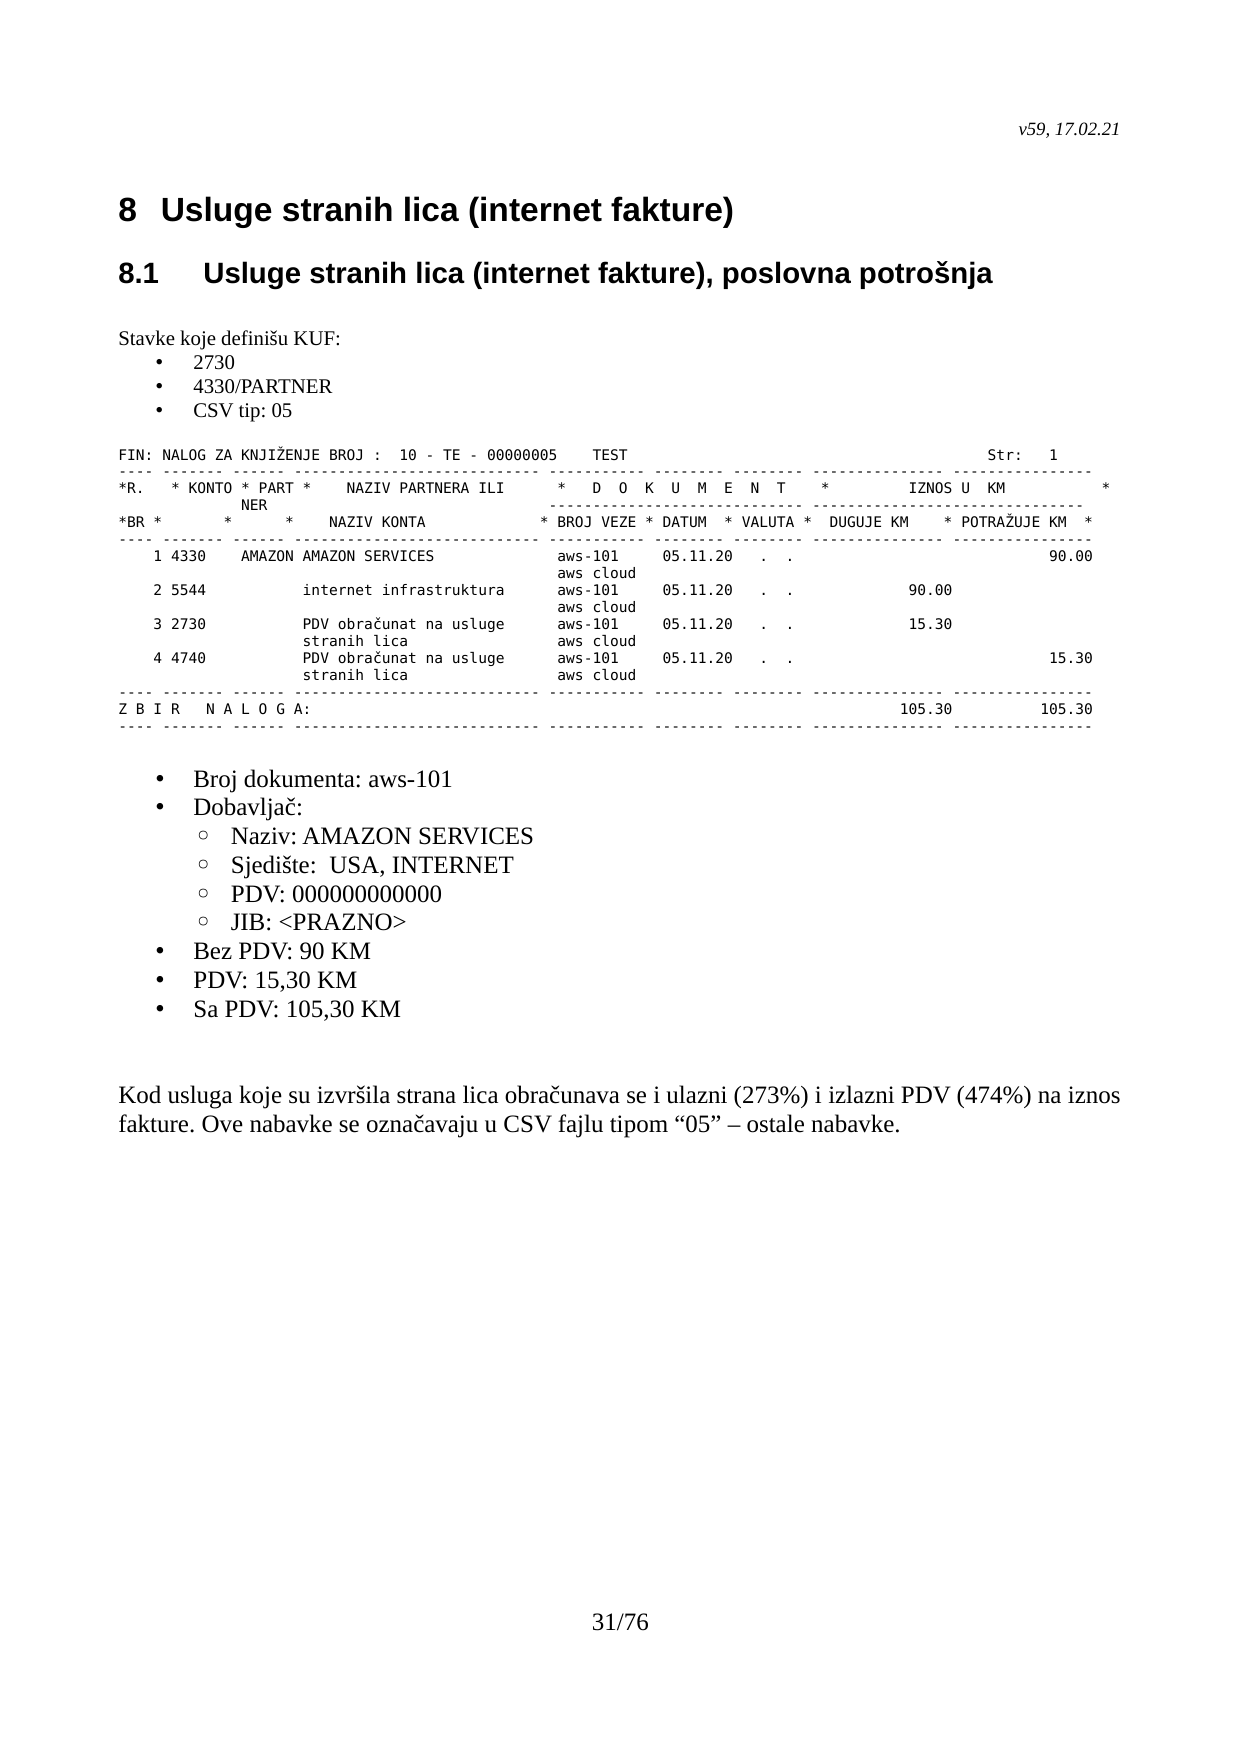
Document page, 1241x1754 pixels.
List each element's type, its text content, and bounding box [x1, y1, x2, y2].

text Z B I R N A L O G A: 105.30 105.30 [118, 701, 1122, 718]
text aws cloud [118, 599, 1122, 616]
subtitle Usluge stranih lica (internet fakture), poslovna potrošnja [118, 256, 1122, 289]
text NER ----------------------------- ------------------------------- [118, 497, 1122, 514]
text ---- ------- ------ ---------------------------- ----------- -------- -------- --------------- ---------------- [118, 531, 1122, 548]
list 2730 [156, 350, 1122, 374]
text ---- ------- ------ ---------------------------- ----------- -------- -------- --------------- ---------------- [118, 684, 1122, 701]
list PDV: 15,30 KM [156, 965, 1122, 994]
list Sjedište: USA, INTERNET [193, 850, 1122, 879]
list PDV: 000000000000 [193, 879, 1122, 907]
text 2 5544 internet infrastruktura aws-101 05.11.20 . . 90.00 [118, 582, 1122, 599]
list Sa PDV: 105,30 KM [156, 994, 1122, 1022]
text ---- ------- ------ ---------------------------- ----------- -------- -------- --------------- ---------------- [118, 718, 1122, 735]
text *R. * KONTO * PART * NAZIV PARTNERA ILI * D O K U M E N T * IZNOS U KM * [118, 480, 1122, 497]
list Dobavljač: [156, 792, 1122, 821]
text stranih lica aws cloud [118, 633, 1122, 650]
text ---- ------- ------ ---------------------------- ----------- -------- -------- --------------- ---------------- [118, 463, 1122, 480]
text 1 4330 AMAZON AMAZON SERVICES aws-101 05.11.20 . . 90.00 [118, 548, 1122, 565]
text FIN: NALOG ZA KNJIŽENJE BROJ : 10 - TE - 00000005 TEST Str: 1 [118, 446, 1122, 463]
text 3 2730 PDV obračunat na usluge aws-101 05.11.20 . . 15.30 [118, 616, 1122, 633]
text *BR * * * NAZIV KONTA * BROJ VEZE * DATUM * VALUTA * DUGUJE KM * POTRAŽUJE KM * [118, 514, 1122, 531]
list JIB: <PRAZNO> [193, 907, 1122, 936]
list Broj dokumenta: aws-101 [156, 764, 1122, 792]
text 4 4740 PDV obračunat na usluge aws-101 05.11.20 . . 15.30 [118, 650, 1122, 667]
text stranih lica aws cloud [118, 667, 1122, 684]
list Bez PDV: 90 KM [156, 936, 1122, 965]
text Kod usluga koje su izvršila strana lica obračunava se i ulazni (273%) i izlazni PDV (474%) na iznos fakture. Ove nabavke se označavaju u CSV fajlu tipom “05” – ostale nabavke. [118, 1080, 1122, 1137]
list 4330/PARTNER [156, 374, 1122, 398]
list CSV tip: 05 [156, 398, 1122, 422]
text Stavke koje definišu KUF: [118, 326, 1122, 350]
subtitle Usluge stranih lica (internet fakture) [118, 190, 1122, 229]
text aws cloud [118, 565, 1122, 582]
list Naziv: AMAZON SERVICES [193, 821, 1122, 850]
